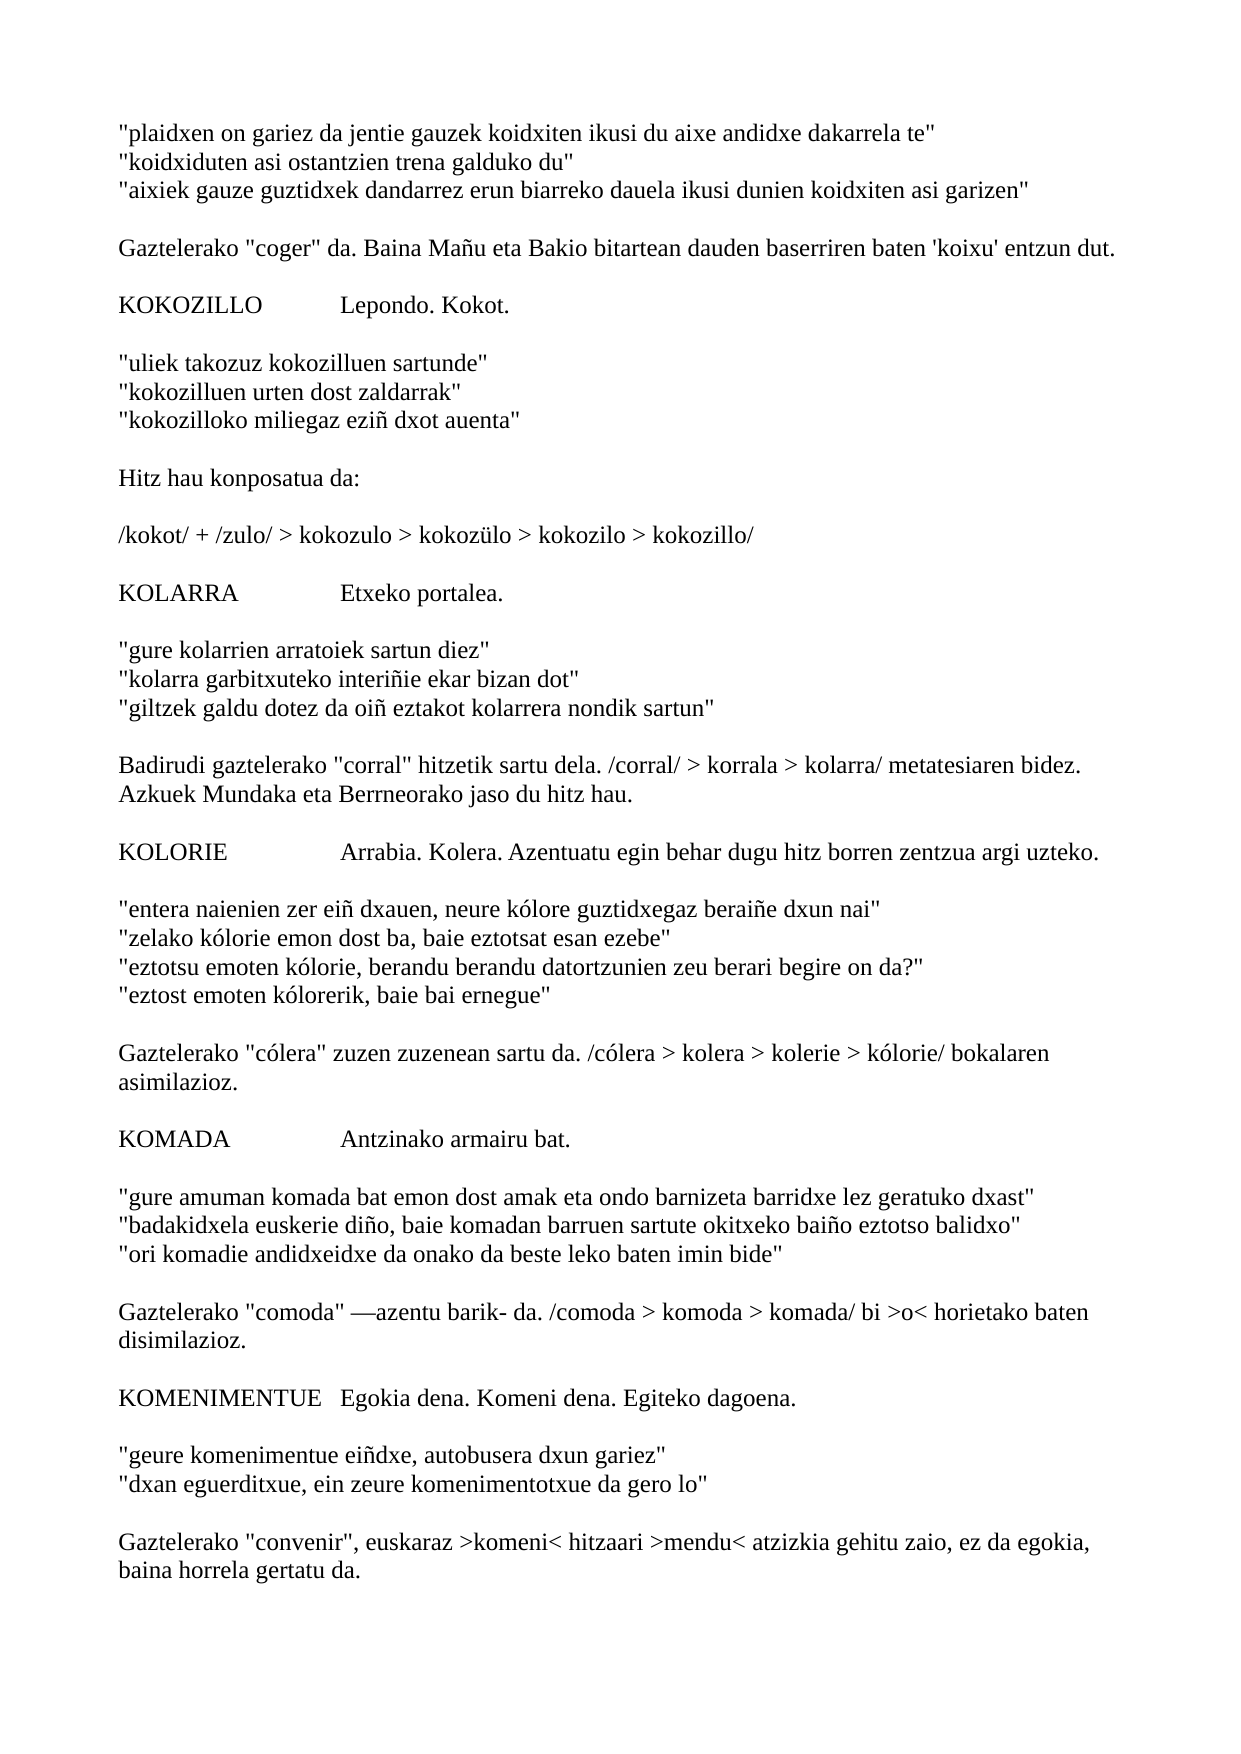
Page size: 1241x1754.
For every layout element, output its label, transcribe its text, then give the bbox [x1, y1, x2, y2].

text KOLARRA Etxeko portalea. [118, 578, 1122, 607]
text "kokozilloko miliegaz eziñ dxot auenta" [118, 406, 1122, 434]
text "zelako kólorie emon dost ba, baie eztotsat esan ezebe" [118, 923, 1122, 952]
text "entera naienien zer eiñ dxauen, neure kólore guztidxegaz beraiñe dxun nai" [118, 894, 1122, 923]
text "koidxiduten asi ostantzien trena galduko du" [118, 147, 1122, 176]
text /kokot/ + /zulo/ > kokozulo > kokozülo > kokozilo > kokozillo/ [118, 521, 1122, 549]
text Hitz hau konposatua da: [118, 463, 1122, 492]
text "giltzek galdu dotez da oiñ eztakot kolarrera nondik sartun" [118, 693, 1122, 722]
text "gure amuman komada bat emon dost amak eta ondo barnizeta barridxe lez geratuko dxast" "badakidxela euskerie diño, baie komadan barruen sartute okitxeko baiño eztotso balidxo" [118, 1182, 1122, 1239]
text "uliek takozuz kokozilluen sartunde" [118, 348, 1122, 377]
text KOLORIE Arrabia. Kolera. Azentuatu egin behar dugu hitz borren zentzua argi uzteko. [118, 837, 1122, 866]
text "gure kolarrien arratoiek sartun diez" [118, 636, 1122, 664]
text KOMENIMENTUE Egokia dena. Komeni dena. Egiteko dagoena. [118, 1383, 1122, 1412]
text Azkuek Mundaka eta Berrneorako jaso du hitz hau. [118, 779, 1122, 808]
text Gaztelerako "comoda" —azentu barik- da. /comoda > komoda > komada/ bi >o< horietako baten disimilazioz. [118, 1297, 1122, 1354]
text "geure komenimentue eiñdxe, autobusera dxun gariez" [118, 1441, 1122, 1469]
text Gaztelerako "coger" da. Baina Mañu eta Bakio bitartean dauden baserriren baten 'koixu' entzun dut. [118, 233, 1122, 262]
text "kolarra garbitxuteko interiñie ekar bizan dot" [118, 664, 1122, 693]
text "aixiek gauze guztidxek dandarrez erun biarreko dauela ikusi dunien koidxiten asi garizen" [118, 176, 1122, 204]
text "eztost emoten kólorerik, baie bai ernegue" [118, 981, 1122, 1009]
text "dxan eguerditxue, ein zeure komenimentotxue da gero lo" [118, 1469, 1122, 1498]
text Gaztelerako "convenir", euskaraz >komeni< hitzaari >mendu< atzizkia gehitu zaio, ez da egokia, baina horrela gertatu da. [118, 1527, 1122, 1584]
text "ori komadie andidxeidxe da onako da beste leko baten imin bide" [118, 1239, 1122, 1268]
text "eztotsu emoten kólorie, berandu berandu datortzunien zeu berari begire on da?" [118, 952, 1122, 981]
text Badirudi gaztelerako "corral" hitzetik sartu dela. /corral/ > korrala > kolarra/ metatesiaren bidez. [118, 751, 1122, 779]
text KOKOZILLO Lepondo. Kokot. [118, 291, 1122, 319]
text KOMADA Antzinako armairu bat. [118, 1124, 1122, 1153]
text "plaidxen on gariez da jentie gauzek koidxiten ikusi du aixe andidxe dakarrela te" [118, 118, 1122, 147]
text Gaztelerako "cólera" zuzen zuzenean sartu da. /cólera > kolera > kolerie > kólorie/ bokalaren asimilazioz. [118, 1038, 1122, 1096]
text "kokozilluen urten dost zaldarrak" [118, 377, 1122, 406]
